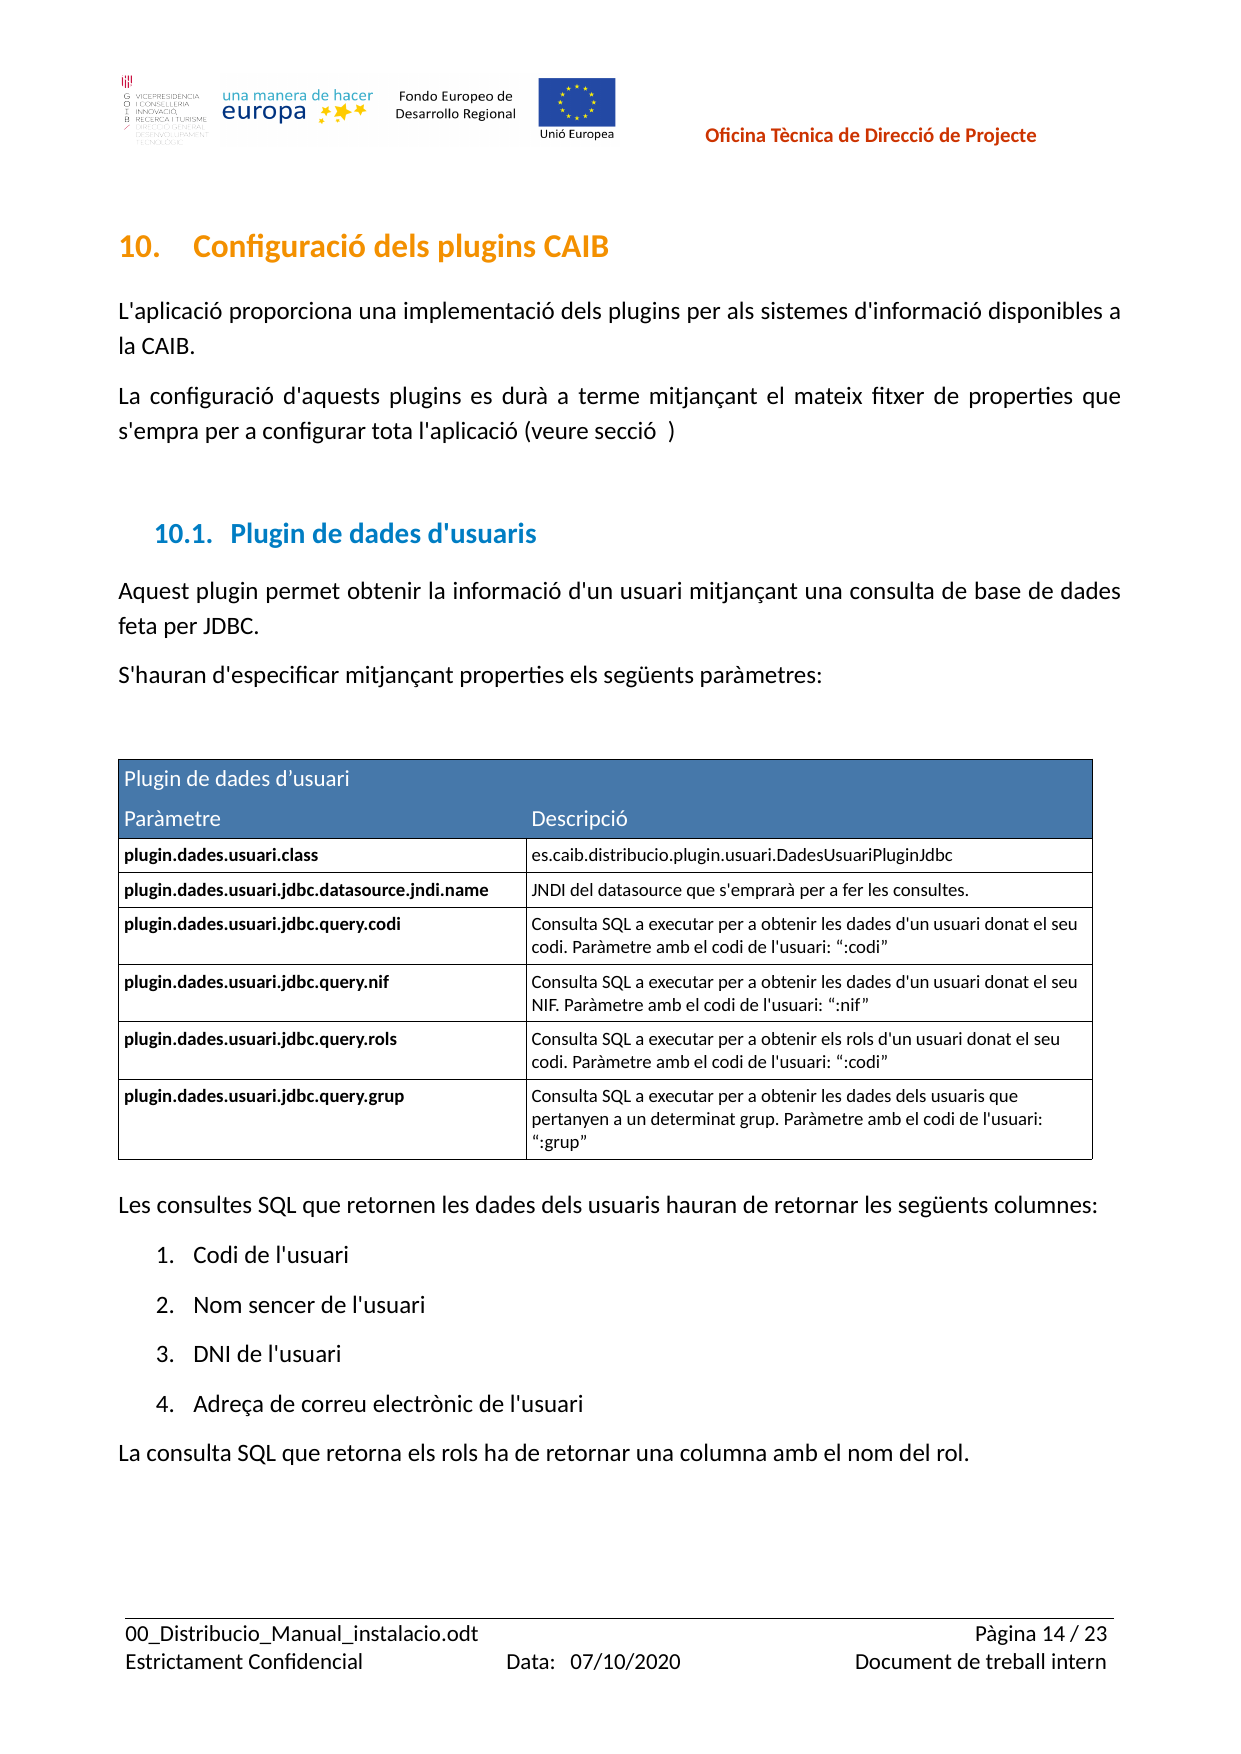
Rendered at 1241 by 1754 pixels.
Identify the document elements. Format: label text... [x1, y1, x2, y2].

table_cell Paràmetre [119, 798, 526, 838]
list Codi de l'usuari [156, 1239, 1122, 1270]
table_cell JNDI del datasource que s'emprarà per a fer les consultes. [527, 873, 1092, 907]
picture [118, 73, 213, 147]
list DNI de l'usuari [156, 1338, 1122, 1369]
subtitle Configuració dels plugins CAIB [118, 225, 1122, 266]
table_cell Consulta SQL a executar per a obtenir les dades d'un usuari donat el seu codi. Paràmetre amb el codi de l'usuari: “:codi” [527, 908, 1092, 964]
table_cell plugin.dades.usuari.jdbc.query.nif [119, 965, 526, 1021]
table_header Plugin de dades d’usuari [119, 760, 1092, 798]
table_cell plugin.dades.usuari.class [119, 839, 526, 872]
table_cell plugin.dades.usuari.jdbc.datasource.jndi.name [119, 873, 526, 907]
text S'hauran d'especificar mitjançant properties els següents paràmetres: [118, 659, 1122, 690]
list Adreça de correu electrònic de l'usuari [156, 1388, 1122, 1418]
table_cell Consulta SQL a executar per a obtenir les dades dels usuaris que pertanyen a un determinat grup. Paràmetre amb el codi de l'usuari: “:grup” [527, 1080, 1092, 1159]
table_cell Consulta SQL a executar per a obtenir els rols d'un usuari donat el seu codi. Paràmetre amb el codi de l'usuari: “:codi” [527, 1022, 1092, 1079]
subtitle Plugin de dades d'usuaris [153, 516, 1122, 551]
text Aquest plugin permet obtenir la informació d'un usuari mitjançant una consulta de base de dades feta per JDBC. [118, 575, 1122, 640]
table_cell Descripció [526, 798, 1092, 838]
text La consulta SQL que retorna els rols ha de retornar una columna amb el nom del rol. [118, 1438, 1122, 1468]
table_cell plugin.dades.usuari.jdbc.query.grup [119, 1080, 526, 1159]
table_cell es.caib.distribucio.plugin.usuari.DadesUsuariPluginJdbc [527, 839, 1092, 872]
table_cell Consulta SQL a executar per a obtenir les dades d'un usuari donat el seu NIF. Paràmetre amb el codi de l'usuari: “:nif” [527, 965, 1092, 1021]
list Nom sencer de l'usuari [156, 1289, 1122, 1319]
table_cell plugin.dades.usuari.jdbc.query.codi [119, 908, 526, 964]
table_cell plugin.dades.usuari.jdbc.query.rols [119, 1022, 526, 1079]
picture [219, 73, 621, 147]
text L'aplicació proporciona una implementació dels plugins per als sistemes d'informació disponibles a la CAIB. [118, 295, 1122, 361]
text La configuració d'aquests plugins es durà a terme mitjançant el mateix fitxer de properties que s'empra per a configurar tota l'aplicació (veure secció ) [118, 380, 1122, 445]
text Les consultes SQL que retornen les dades dels usuaris hauran de retornar les següents columnes: [118, 1190, 1122, 1220]
